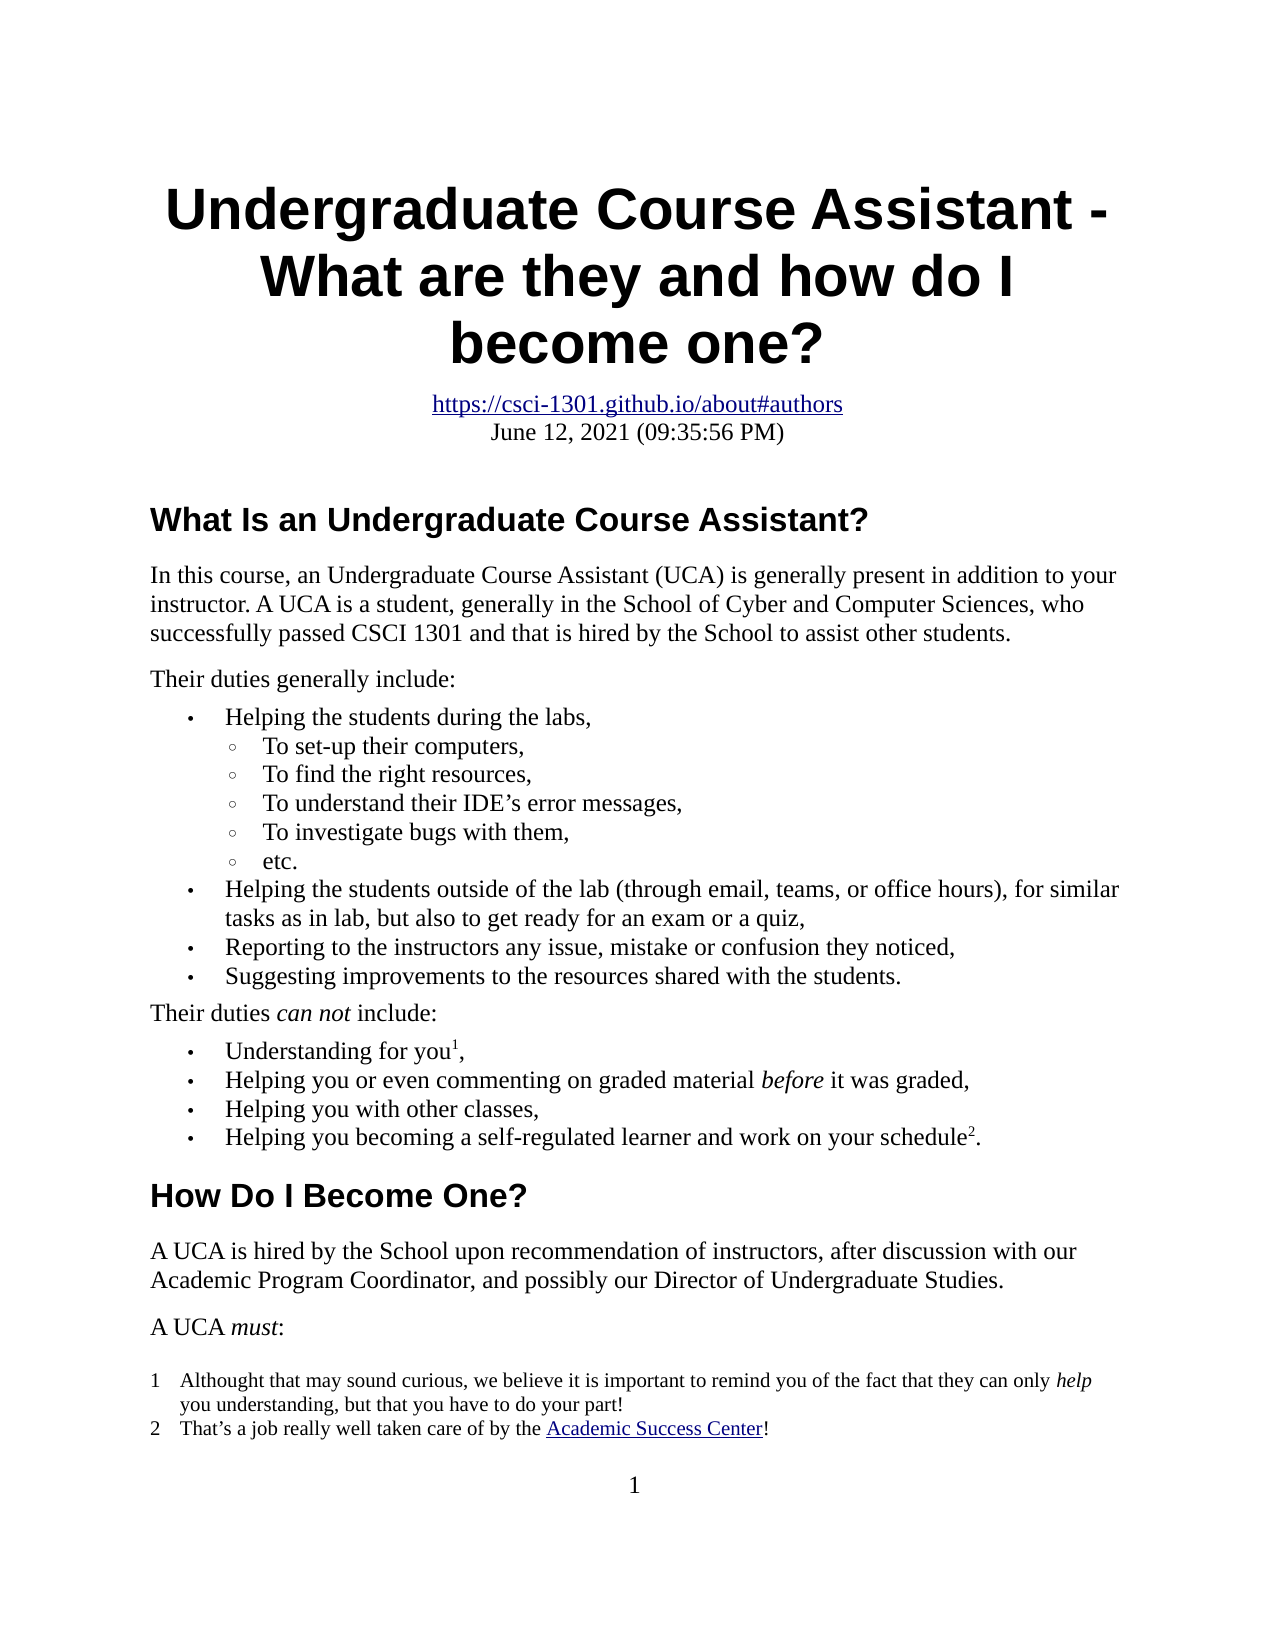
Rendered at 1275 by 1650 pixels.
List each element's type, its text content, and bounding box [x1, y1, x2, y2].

text June 12, 2021 (09:35:56 PM) [150, 417, 1125, 446]
list Helping you or even commenting on graded material before it was graded, [187, 1065, 1125, 1094]
text A UCA must: [150, 1312, 1125, 1340]
list Helping you becoming a self-regulated learner and work on your schedule. [187, 1122, 1125, 1151]
list To set-up their computers, [225, 731, 1125, 759]
list Understanding for you, [187, 1036, 1125, 1065]
list Helping the students during the labs, [187, 702, 1125, 731]
list Helping the students outside of the lab (through email, teams, or office hours), for similar tasks as in lab, but also to get ready for an exam or a quiz, [187, 874, 1125, 932]
title Undergraduate Course Assistant - What are they and how do I become one? [150, 175, 1125, 376]
text In this course, an Undergraduate Course Assistant (UCA) is generally present in addition to your instructor. A UCA is a student, generally in the School of Cyber and Computer Sciences, who successfully passed CSCI 1301 and that is hired by the School to assist other students. [150, 560, 1125, 646]
list To understand their IDE’s error messages, [225, 788, 1125, 817]
text Their duties generally include: [150, 664, 1125, 693]
list etc. [225, 846, 1125, 874]
list That’s a job really well taken care of by the Academic Success Center! [150, 1416, 1125, 1440]
subtitle What Is an Undergraduate Course Assistant? [150, 500, 1125, 539]
subtitle How Do I Become One? [150, 1176, 1125, 1215]
list Althought that may sound curious, we believe it is important to remind you of the fact that they can only help you understanding, but that you have to do your part! [150, 1368, 1125, 1416]
list To find the right resources, [225, 759, 1125, 788]
list Reporting to the instructors any issue, mistake or confusion they noticed, [187, 932, 1125, 961]
list To investigate bugs with them, [225, 817, 1125, 846]
list Helping you with other classes, [187, 1094, 1125, 1122]
list Suggesting improvements to the resources shared with the students. [187, 961, 1125, 989]
text Their duties can not include: [150, 998, 1125, 1027]
text A UCA is hired by the School upon recommendation of instructors, after discussion with our Academic Program Coordinator, and possibly our Director of Undergraduate Studies. [150, 1236, 1125, 1294]
text https://csci-1301.github.io/about#authors [150, 389, 1125, 417]
